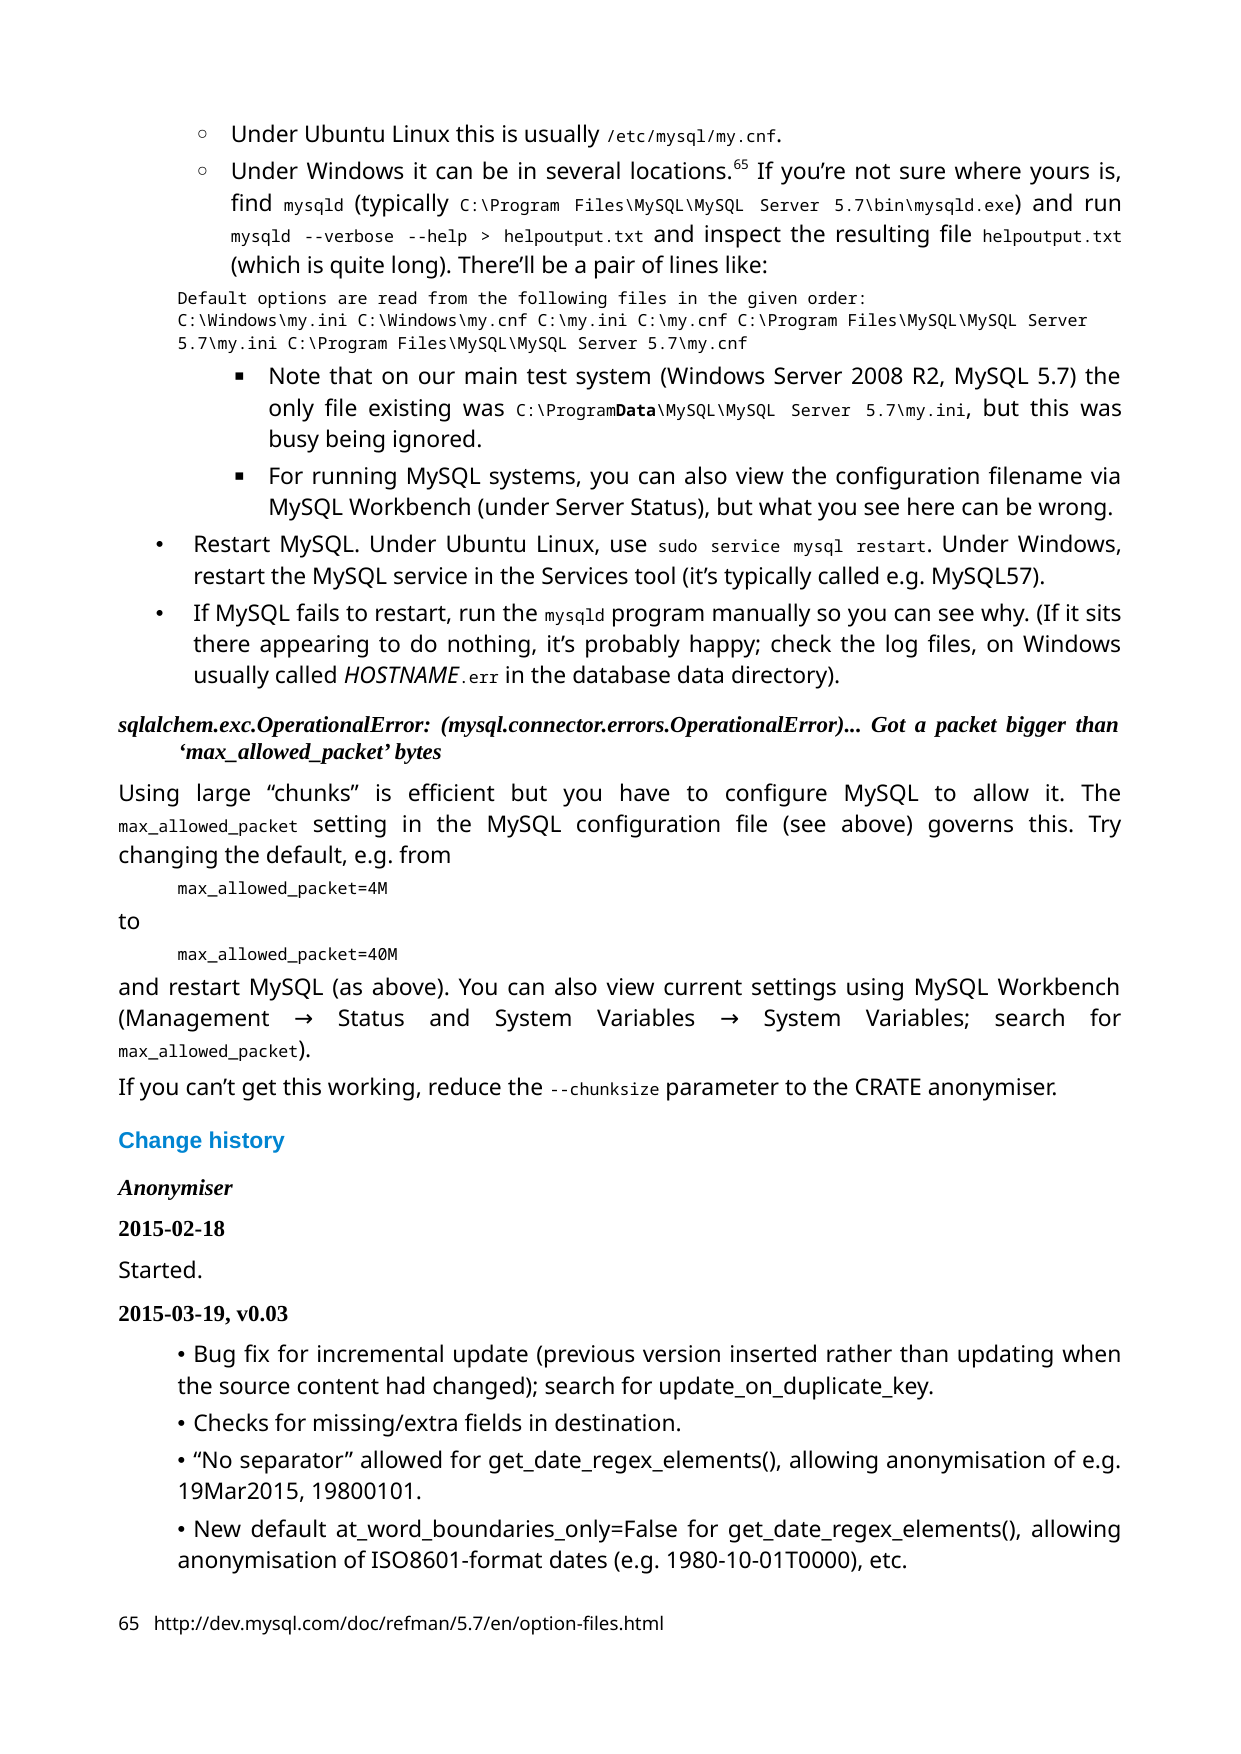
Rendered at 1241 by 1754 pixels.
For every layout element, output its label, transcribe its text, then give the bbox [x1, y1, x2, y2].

list Note that on our main test system (Windows Server 2008 R2, MySQL 5.7) the only file existing was C:\ProgramData\MySQL\MySQL Server 5.7\my.ini, but this was busy being ignored. [231, 360, 1122, 454]
list http://dev.mysql.com/doc/refman/5.7/en/option-files.html [118, 1610, 1122, 1636]
subtitle sqlalchem.exc.OperationalError: (mysql.connector.errors.OperationalError)... Got a packet bigger than ‘max_allowed_packet’ bytes [118, 711, 1122, 764]
text C:\Windows\my.ini C:\Windows\my.cnf C:\my.ini C:\my.cnf C:\Program Files\MySQL\MySQL Server 5.7\my.ini C:\Program Files\MySQL\MySQL Server 5.7\my.cnf [177, 309, 1122, 354]
text If you can’t get this working, reduce the --chunksize parameter to the CRATE anonymiser. [118, 1071, 1122, 1102]
list Checks for missing/extra fields in destination. [177, 1407, 1122, 1438]
list Under Windows it can be in several locations. If you’re not sure where yours is, find mysqld (typically C:\Program Files\MySQL\MySQL Server 5.7\bin\mysqld.exe) and run mysqld --verbose --help > helpoutput.txt and inspect the resulting file helpoutput.txt (which is quite long). There’ll be a pair of lines like: [193, 155, 1122, 280]
list Restart MySQL. Under Ubuntu Linux, use sudo service mysql restart. Under Windows, restart the MySQL service in the Services tool (it’s typically called e.g. MySQL57). [156, 528, 1122, 591]
text to [118, 905, 1122, 936]
text Default options are read from the following files in the given order: [177, 286, 1122, 309]
subtitle 2015-02-18 [118, 1215, 1122, 1241]
list New default at_word_boundaries_only=False for get_date_regex_elements(), allowing anonymisation of ISO8601-format dates (e.g. 1980-10-01T0000), etc. [177, 1512, 1122, 1575]
list Under Ubuntu Linux this is usually /etc/mysql/my.cnf. [193, 118, 1122, 149]
list Bug fix for incremental update (previous version inserted rather than updating when the source content had changed); search for update_on_duplicate_key. [177, 1338, 1122, 1401]
list For running MySQL systems, you can also view the configuration filename via MySQL Workbench (under Server Status), but what you see here can be wrong. [231, 460, 1122, 522]
text Using large “chunks” is efficient but you have to configure MySQL to allow it. The max_allowed_packet setting in the MySQL configuration file (see above) governs this. Try changing the default, e.g. from [118, 777, 1122, 870]
text max_allowed_packet=40M [177, 942, 1122, 965]
text Started. [118, 1254, 1122, 1285]
text max_allowed_packet=4M [177, 876, 1122, 899]
subtitle Anonymiser [118, 1174, 1122, 1200]
list If MySQL fails to restart, run the mysqld program manually so you can see why. (If it sits there appearing to do nothing, it’s probably happy; check the log files, on Windows usually called HOSTNAME.err in the database data directory). [156, 597, 1122, 691]
text and restart MySQL (as above). You can also view current settings using MySQL Workbench (Management → Status and System Variables → System Variables; search for max_allowed_packet). [118, 971, 1122, 1064]
subtitle Change history [118, 1127, 1122, 1153]
list “No separator” allowed for get_date_regex_elements(), allowing anonymisation of e.g. 19Mar2015, 19800101. [177, 1444, 1122, 1507]
subtitle 2015-03-19, v0.03 [118, 1299, 1122, 1326]
